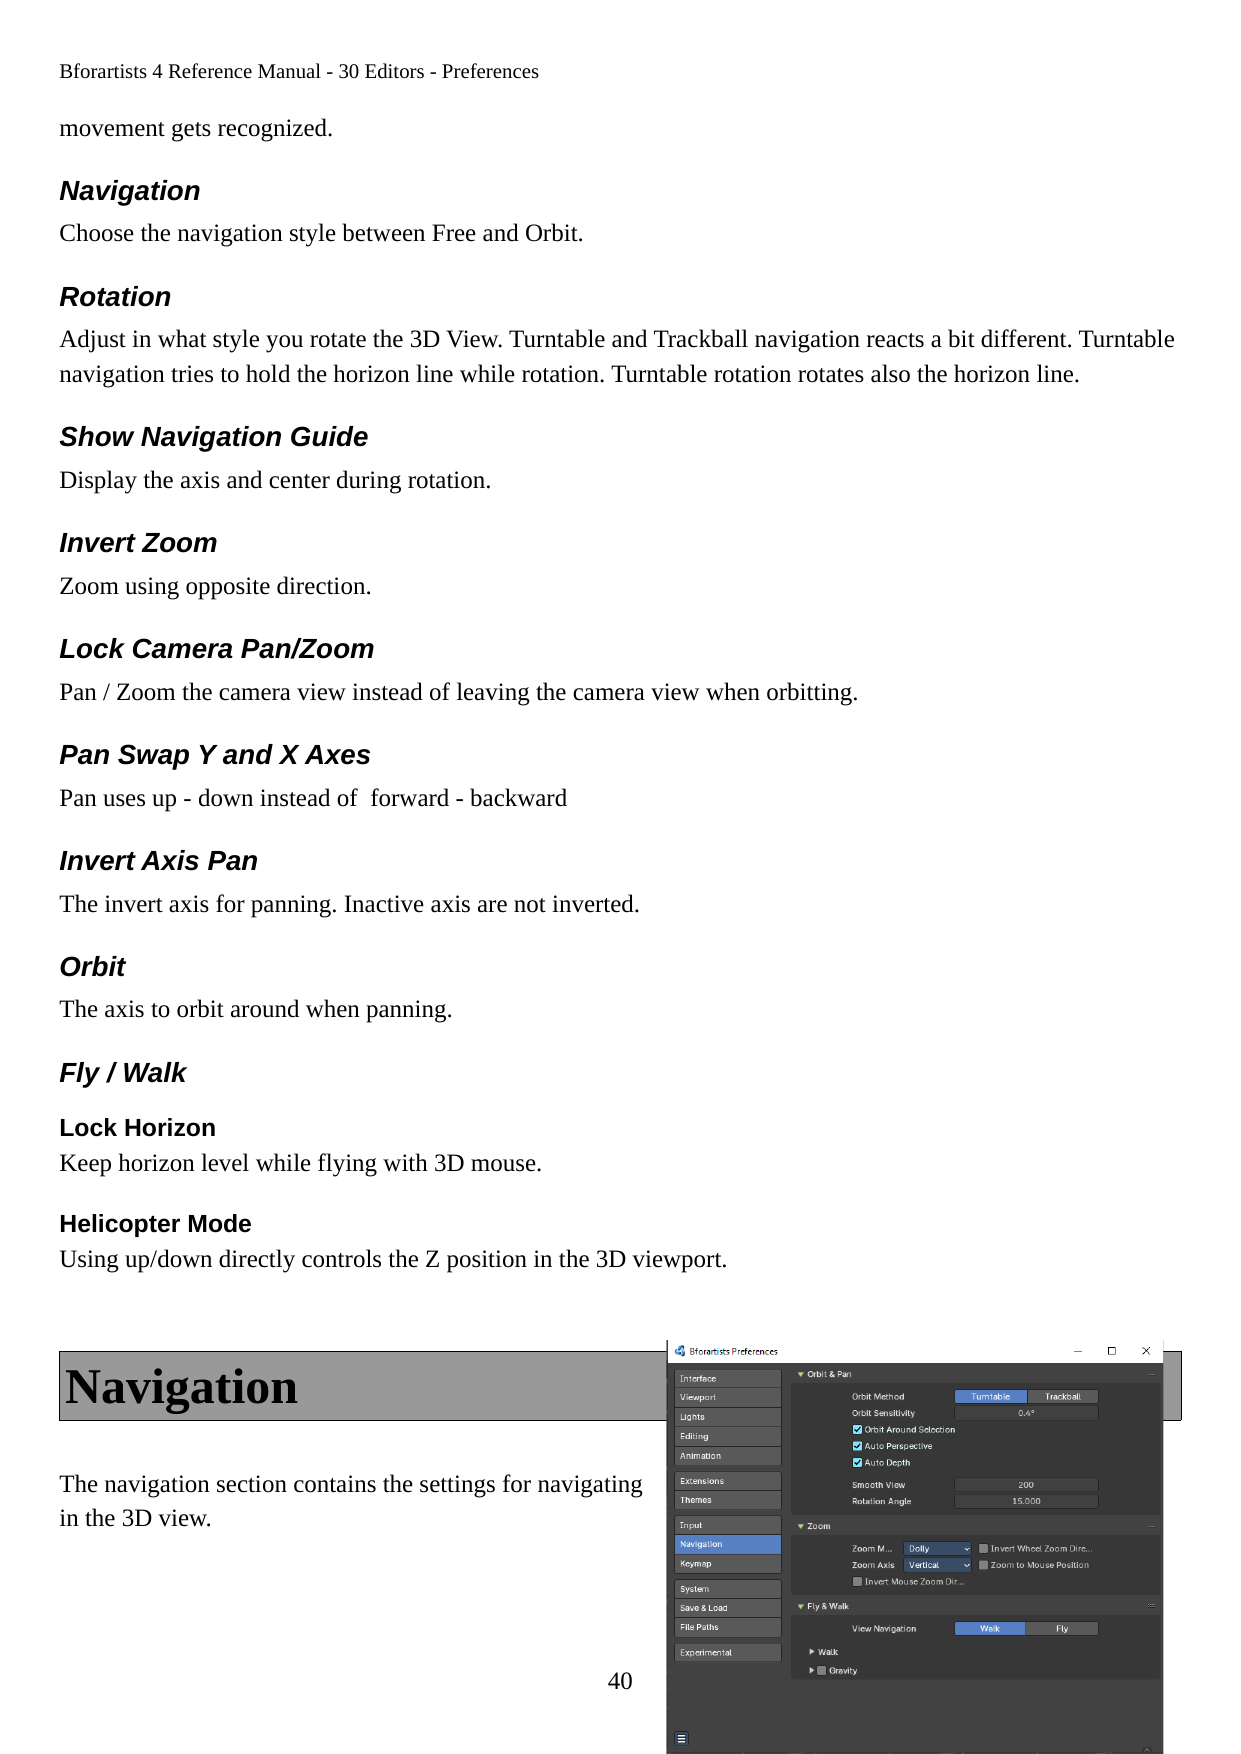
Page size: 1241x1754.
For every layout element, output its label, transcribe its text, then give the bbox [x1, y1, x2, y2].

text The invert axis for panning. Inactive axis are not inverted. [59, 889, 1181, 917]
text Zoom using opposite direction. [59, 571, 1181, 599]
table_header Navigation [60, 1352, 666, 1420]
subtitle Lock Camera Pan/Zoom [59, 632, 1181, 664]
subtitle Rotation [59, 280, 1181, 312]
text Choose the navigation style between Free and Orbit. [59, 218, 1181, 247]
picture [666, 1340, 1164, 1754]
subtitle Lock Horizon [59, 1113, 1181, 1142]
subtitle Pan Swap Y and X Axes [59, 738, 1181, 770]
text Using up/down directly controls the Z position in the 3D viewport. [59, 1244, 1181, 1273]
text Display the axis and center during rotation. [59, 465, 1181, 494]
subtitle Orbit [59, 950, 1181, 982]
subtitle Fly / Walk [59, 1056, 1181, 1088]
text movement gets recognized. [59, 113, 1181, 141]
text Pan uses up - down instead of forward - backward [59, 783, 1181, 811]
text Adjust in what style you rotate the 3D View. Turntable and Trackball navigation reacts a bit different. Turntable navigation tries to hold the horizon line while rotation. Turntable rotation rotates also the horizon line. [59, 324, 1181, 388]
subtitle Invert Axis Pan [59, 844, 1181, 876]
subtitle Helicopter Mode [59, 1209, 1181, 1238]
table_header [1164, 1352, 1181, 1420]
text The navigation section contains the settings for navigating in the 3D view. [59, 1469, 666, 1532]
text The axis to orbit around when panning. [59, 994, 1181, 1023]
subtitle Show Navigation Guide [59, 421, 1181, 452]
text Keep horizon level while flying with 3D mouse. [59, 1148, 1181, 1177]
text Pan / Zoom the camera view instead of leaving the camera view when orbitting. [59, 677, 1181, 706]
subtitle Navigation [59, 174, 1181, 206]
subtitle Invert Zoom [59, 526, 1181, 558]
